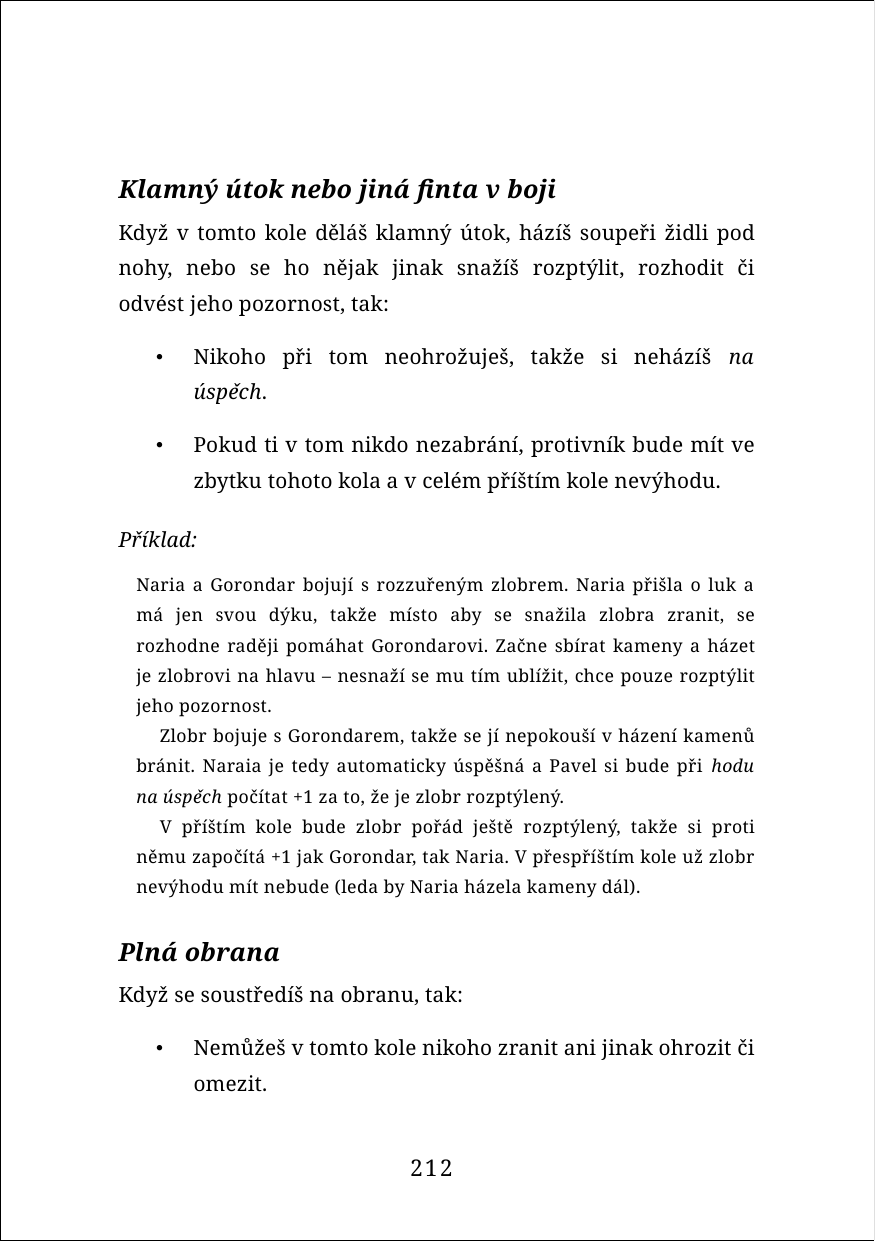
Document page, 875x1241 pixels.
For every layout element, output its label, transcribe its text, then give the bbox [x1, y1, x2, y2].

list Nemůžeš v tomto kole nikoho zranit ani jinak ohrozit či omezit. [156, 1033, 756, 1097]
subtitle Plná obrana [118, 934, 756, 968]
text Když se soustředíš na obranu, tak: [118, 980, 756, 1009]
list Nikoho při tom neohrožuješ, takže si neházíš na úspěch. [156, 342, 756, 406]
text Naria a Gorondar bojují s rozzuřeným zlobrem. Naria přišla o luk a má jen svou dýku, takže místo aby se snažila zlobra zranit, se rozhodne raději pomáhat Gorondarovi. Začne sbírat kameny a házet je zlobrovi na hlavu – nesnaží se mu tím ublížit, chce pouze rozptýlit jeho pozornost. Zlobr bojuje s Gorondarem, takže se jí nepokouší v házení kamenů bránit. Naraia je tedy automaticky úspěšná a Pavel si bude při hodu na úspěch počítat +1 za to, že je zlobr rozptýlený. V příštím kole bude zlobr pořád ještě rozptýlený, takže si proti němu započítá +1 jak Gorondar, tak Naria. V přespříštím kole už zlobr nevýhodu mít nebude (leda by Naria házela kameny dál). [136, 573, 756, 899]
text Když v tomto kole děláš klamný útok, házíš soupeři židli pod nohy, nebo se ho nějak jinak snažíš rozptýlit, rozhodit či odvést jeho pozornost, tak: [118, 218, 756, 317]
subtitle Klamný útok nebo jiná finta v boji [118, 172, 756, 206]
list Pokud ti v tom nikdo nezabrání, protivník bude mít ve zbytku tohoto kola a v celém příštím kole nevýhodu. [156, 431, 756, 494]
text Příklad: [118, 525, 756, 554]
